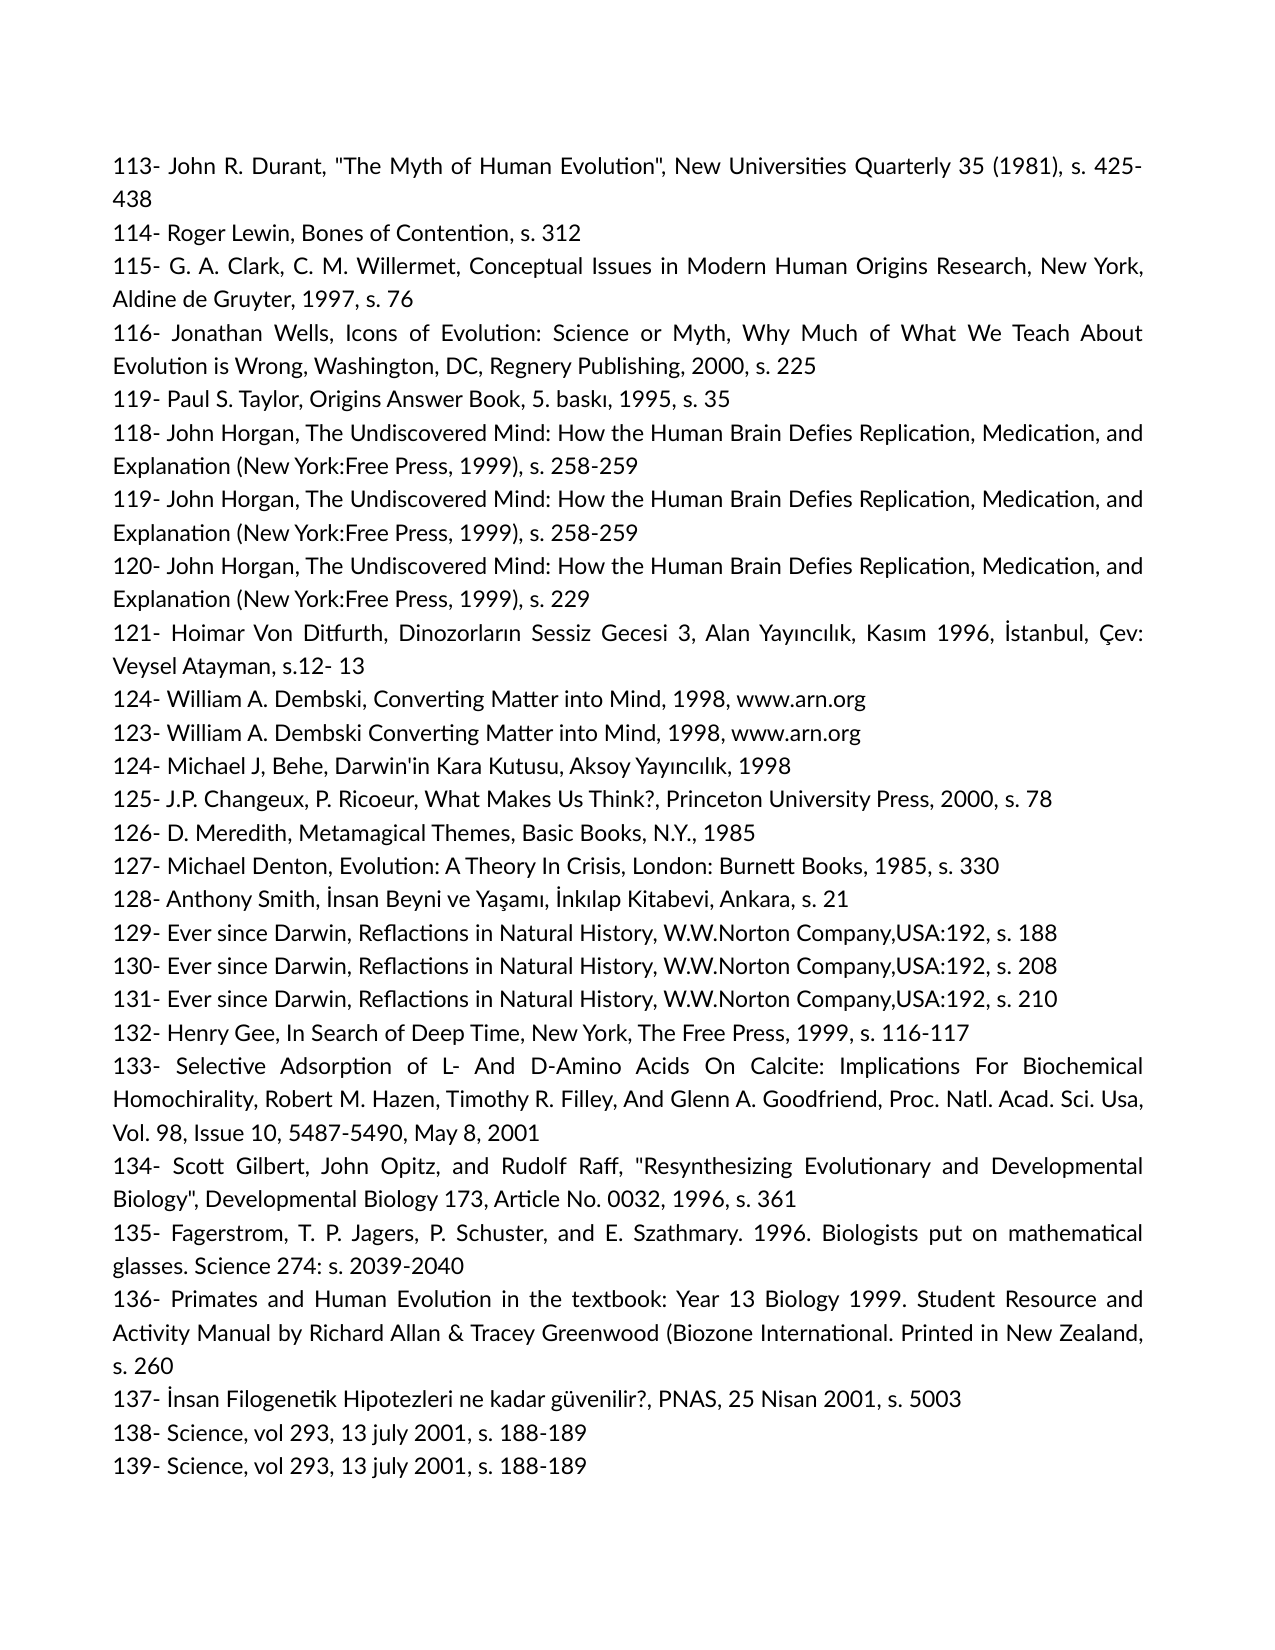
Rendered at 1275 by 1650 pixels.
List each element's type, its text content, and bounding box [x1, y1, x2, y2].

text 135- Fagerstrom, T. P. Jagers, P. Schuster, and E. Szathmary. 1996. Biologists put on mathematical glasses. Science 274: s. 2039-2040 [112, 1214, 1145, 1281]
text 119- Paul S. Taylor, Origins Answer Book, 5. baskı, 1995, s. 35 [112, 381, 1145, 414]
text 132- Henry Gee, In Search of Deep Time, New York, The Free Press, 1999, s. 116-117 [112, 1014, 1145, 1048]
text 115- G. A. Clark, C. M. Willermet, Conceptual Issues in Modern Human Origins Research, New York, Aldine de Gruyter, 1997, s. 76 [112, 248, 1145, 314]
text 114- Roger Lewin, Bones of Contention, s. 312 [112, 214, 1145, 248]
text 137- İnsan Filogenetik Hipotezleri ne kadar güvenilir?, PNAS, 25 Nisan 2001, s. 5003 [112, 1381, 1145, 1414]
text 123- William A. Dembski Converting Matter into Mind, 1998, www.arn.org [112, 714, 1145, 748]
text 130- Ever since Darwin, Reflactions in Natural History, W.W.Norton Company,USA:192, s. 208 [112, 948, 1145, 981]
text 119- John Horgan, The Undiscovered Mind: How the Human Brain Defies Replication, Medication, and Explanation (New York:Free Press, 1999), s. 258-259 [112, 481, 1145, 548]
text 125- J.P. Changeux, P. Ricoeur, What Makes Us Think?, Princeton University Press, 2000, s. 78 [112, 781, 1145, 814]
text 138- Science, vol 293, 13 july 2001, s. 188-189 [112, 1414, 1145, 1448]
text 121- Hoimar Von Ditfurth, Dinozorların Sessiz Gecesi 3, Alan Yayıncılık, Kasım 1996, İstanbul, Çev: Veysel Atayman, s.12- 13 [112, 614, 1145, 681]
text 134- Scott Gilbert, John Opitz, and Rudolf Raff, "Resynthesizing Evolutionary and Developmental Biology", Developmental Biology 173, Article No. 0032, 1996, s. 361 [112, 1148, 1145, 1214]
text 124- William A. Dembski, Converting Matter into Mind, 1998, www.arn.org [112, 681, 1145, 714]
text 131- Ever since Darwin, Reflactions in Natural History, W.W.Norton Company,USA:192, s. 210 [112, 981, 1145, 1014]
text 129- Ever since Darwin, Reflactions in Natural History, W.W.Norton Company,USA:192, s. 188 [112, 914, 1145, 948]
text 136- Primates and Human Evolution in the textbook: Year 13 Biology 1999. Student Resource and Activity Manual by Richard Allan & Tracey Greenwood (Biozone International. Printed in New Zealand, s. 260 [112, 1281, 1145, 1381]
text 133- Selective Adsorption of L- And D-Amino Acids On Calcite: Implications For Biochemical Homochirality, Robert M. Hazen, Timothy R. Filley, And Glenn A. Goodfriend, Proc. Natl. Acad. Sci. Usa, Vol. 98, Issue 10, 5487-5490, May 8, 2001 [112, 1048, 1145, 1148]
text 118- John Horgan, The Undiscovered Mind: How the Human Brain Defies Replication, Medication, and Explanation (New York:Free Press, 1999), s. 258-259 [112, 414, 1145, 481]
text 116- Jonathan Wells, Icons of Evolution: Science or Myth, Why Much of What We Teach About Evolution is Wrong, Washington, DC, Regnery Publishing, 2000, s. 225 [112, 314, 1145, 381]
text 120- John Horgan, The Undiscovered Mind: How the Human Brain Defies Replication, Medication, and Explanation (New York:Free Press, 1999), s. 229 [112, 548, 1145, 614]
text 124- Michael J, Behe, Darwin'in Kara Kutusu, Aksoy Yayıncılık, 1998 [112, 748, 1145, 781]
text 127- Michael Denton, Evolution: A Theory In Crisis, London: Burnett Books, 1985, s. 330 [112, 848, 1145, 881]
text 126- D. Meredith, Metamagical Themes, Basic Books, N.Y., 1985 [112, 814, 1145, 848]
text 139- Science, vol 293, 13 july 2001, s. 188-189 [112, 1448, 1145, 1481]
text 113- John R. Durant, "The Myth of Human Evolution", New Universities Quarterly 35 (1981), s. 425-438 [112, 148, 1145, 214]
text 128- Anthony Smith, İnsan Beyni ve Yaşamı, İnkılap Kitabevi, Ankara, s. 21 [112, 881, 1145, 914]
